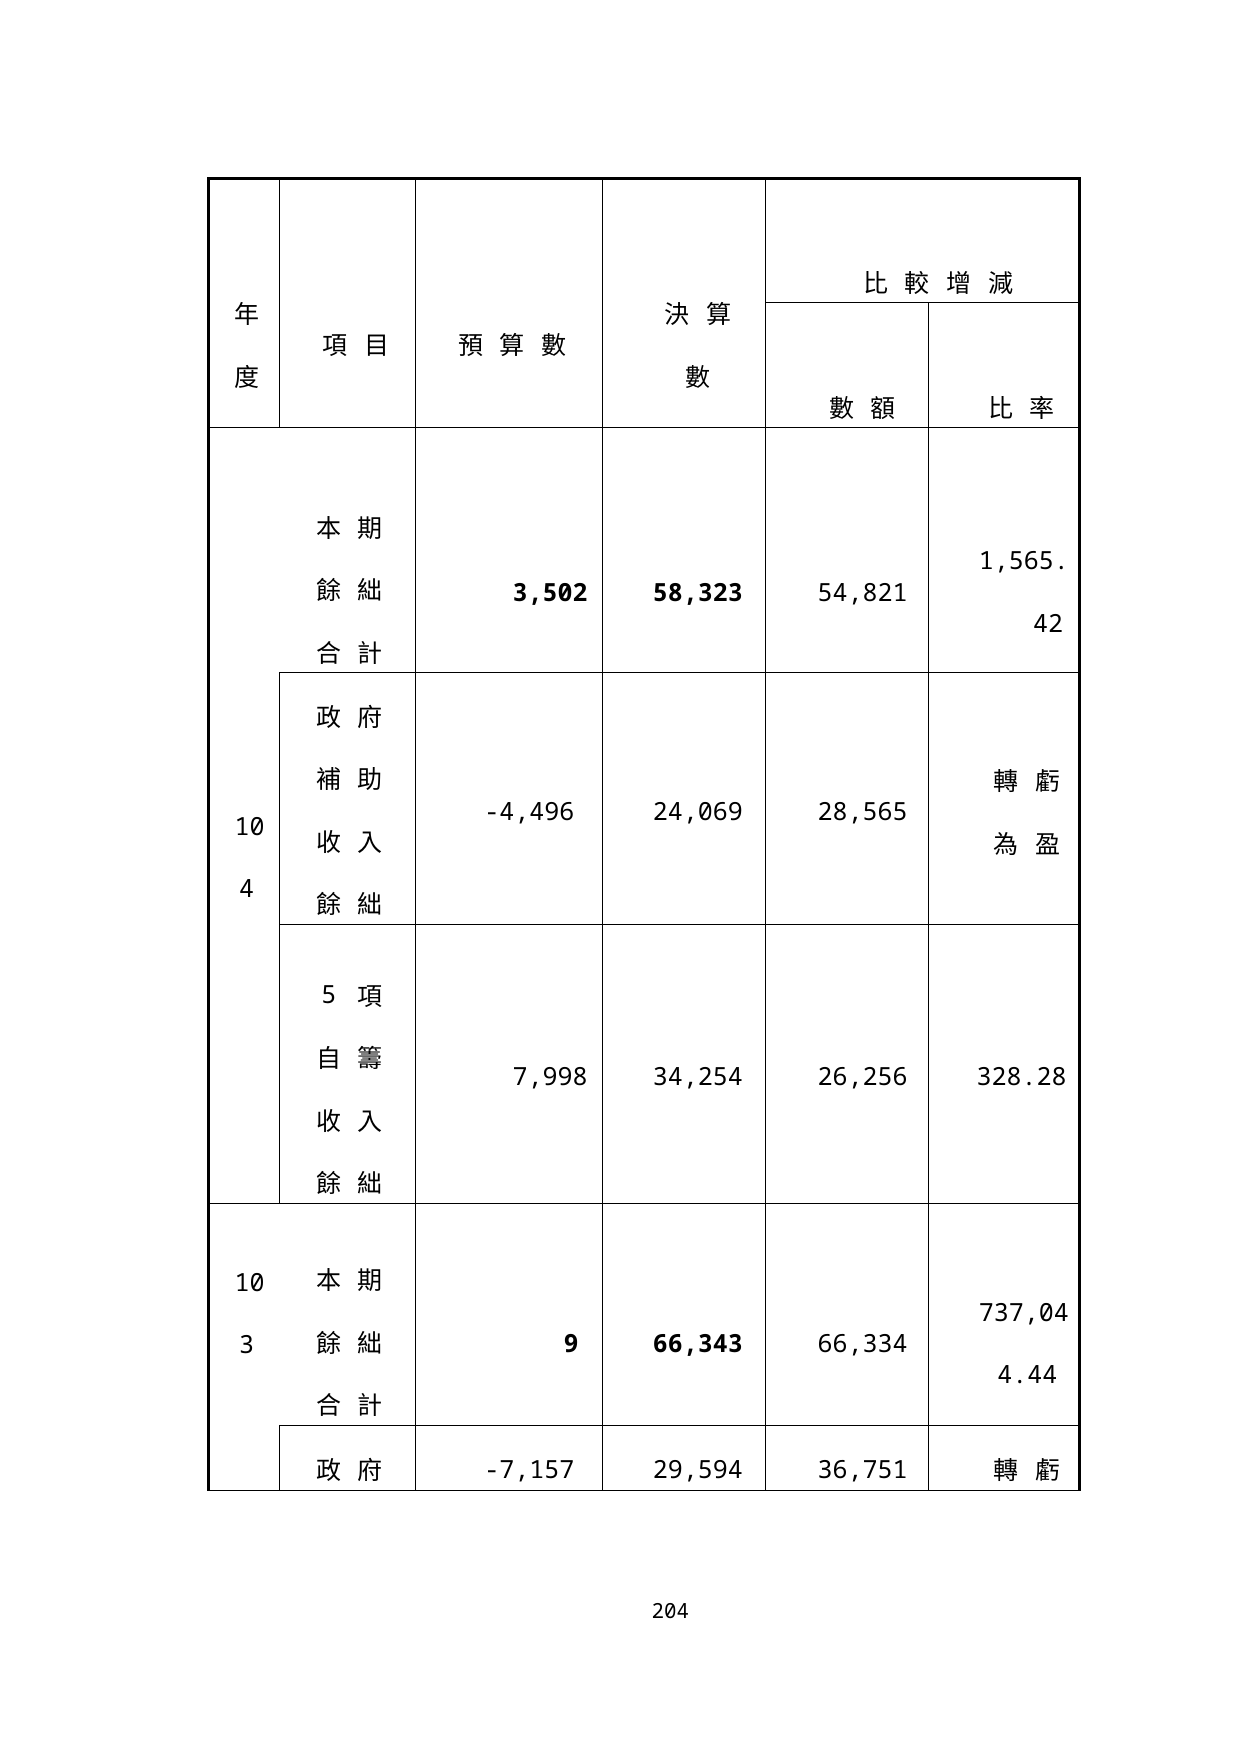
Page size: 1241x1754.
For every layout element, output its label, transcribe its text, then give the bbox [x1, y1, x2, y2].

table_cell -4,496 [416, 673, 602, 924]
table_cell -7,157 [416, 1426, 602, 1490]
table_cell 66,343 [603, 1204, 765, 1425]
table_cell 737,044.44 [929, 1204, 1078, 1425]
table_cell 328.28 [929, 925, 1078, 1202]
table_cell 36,751 [766, 1426, 928, 1490]
table_cell 54,821 [766, 428, 928, 672]
table_cell 104 [210, 428, 279, 1202]
table_cell 3,502 [416, 428, 602, 672]
table_cell 本期餘絀合計 [280, 1204, 415, 1425]
table_cell 數額 [766, 303, 928, 427]
table_cell 24,069 [603, 673, 765, 924]
table_cell 政府補助收入餘絀 [280, 673, 415, 924]
table_cell 9 [416, 1204, 602, 1425]
table_header 項目 [280, 180, 415, 427]
table_cell 1,565.42 [929, 428, 1078, 672]
table_cell 103 [210, 1204, 279, 1490]
table_cell 34,254 [603, 925, 765, 1202]
table_cell 29,594 [603, 1426, 765, 1490]
table_header 預算數 [416, 180, 602, 427]
table_cell 7,998 [416, 925, 602, 1202]
table_header 決算數 [603, 180, 765, 427]
table_header 年度 [210, 180, 279, 427]
table_cell 58,323 [603, 428, 765, 672]
table_cell 比率 [929, 303, 1078, 427]
table_cell 本期餘絀合計 [280, 428, 415, 672]
table_cell 28,565 [766, 673, 928, 924]
table_cell 轉虧 [929, 1426, 1078, 1490]
table_header 比較增減 [766, 180, 1078, 302]
table_cell 26,256 [766, 925, 928, 1202]
table_cell 66,334 [766, 1204, 928, 1425]
table_cell 轉虧為盈 [929, 673, 1078, 924]
table_cell 5項自籌收入餘絀 [280, 925, 415, 1202]
table_cell 政府 [280, 1426, 415, 1490]
